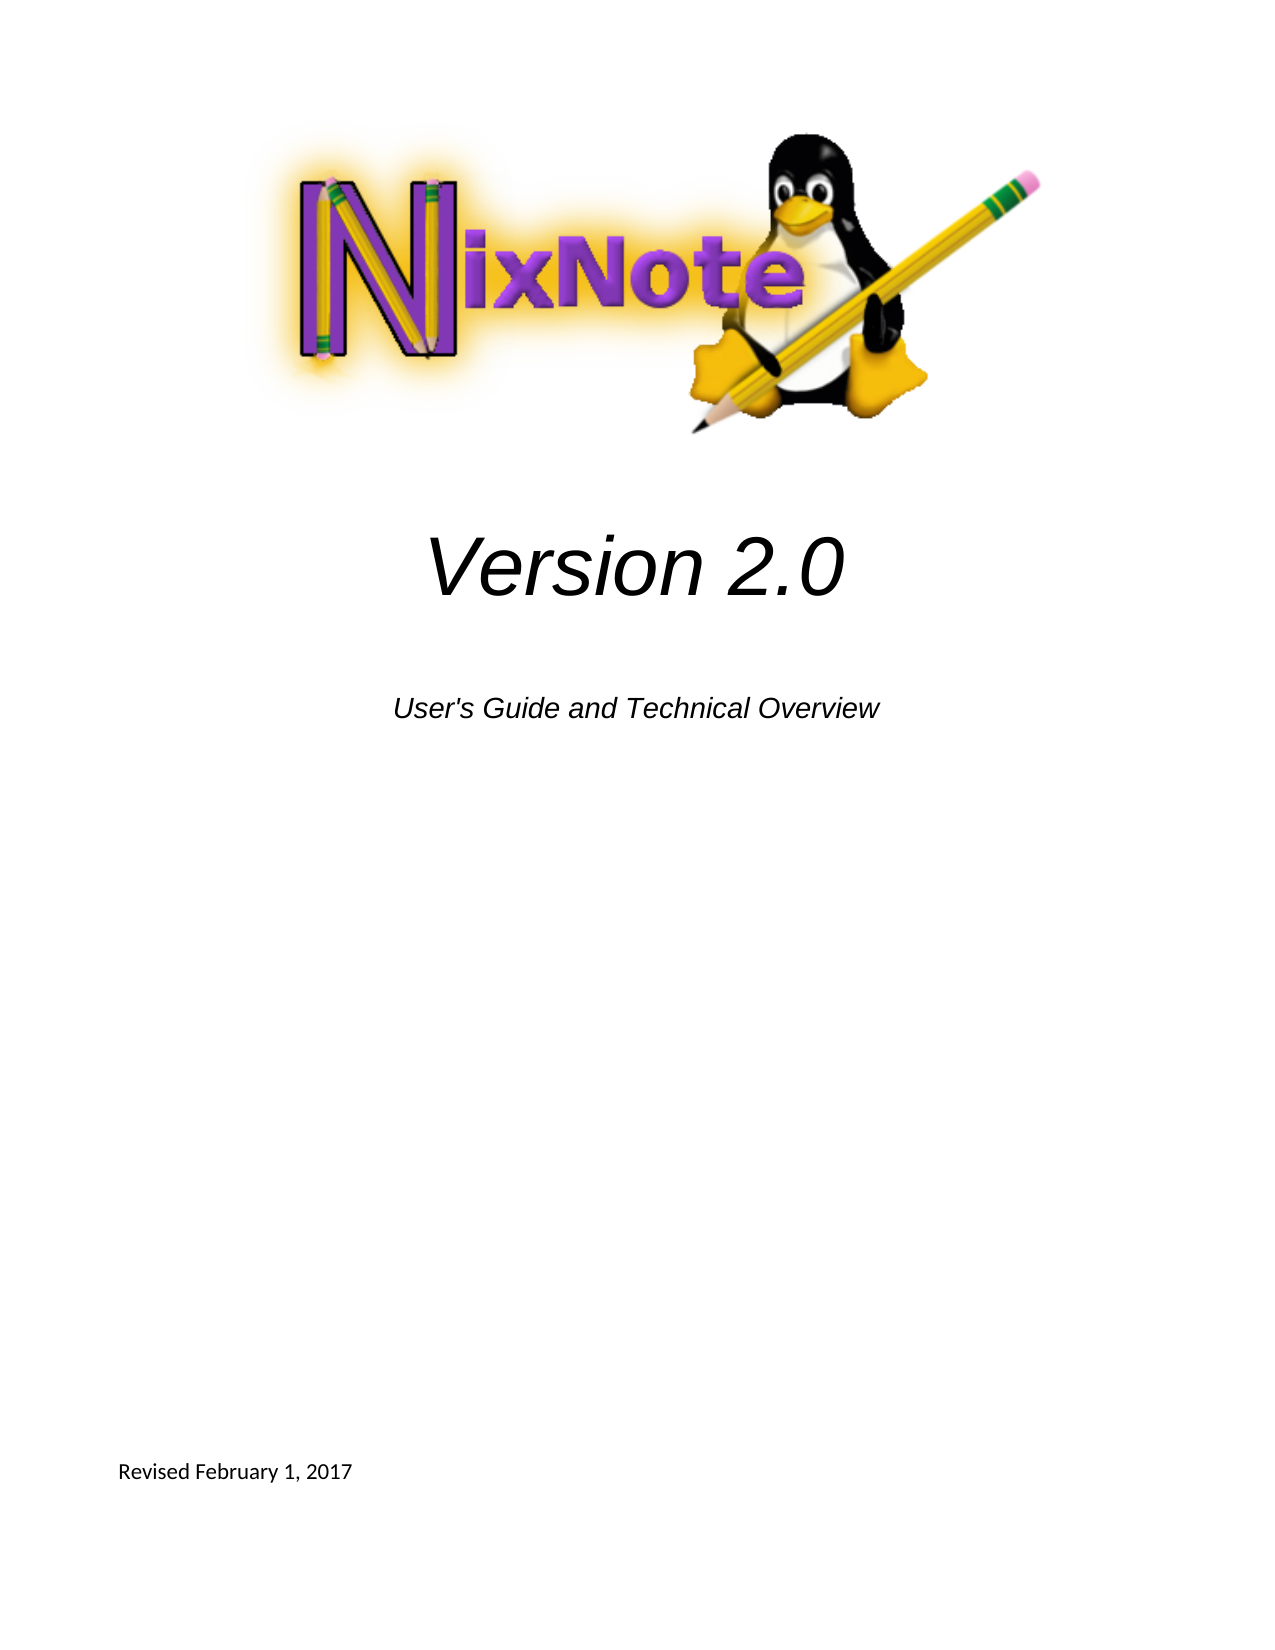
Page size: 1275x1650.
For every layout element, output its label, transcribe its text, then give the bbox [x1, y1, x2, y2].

picture [222, 118, 1053, 437]
subtitle Version 2.0 [118, 517, 1157, 613]
text Revised February 1, 2017 [118, 1457, 1157, 1485]
subtitle User's Guide and Technical Overview [118, 653, 1157, 725]
